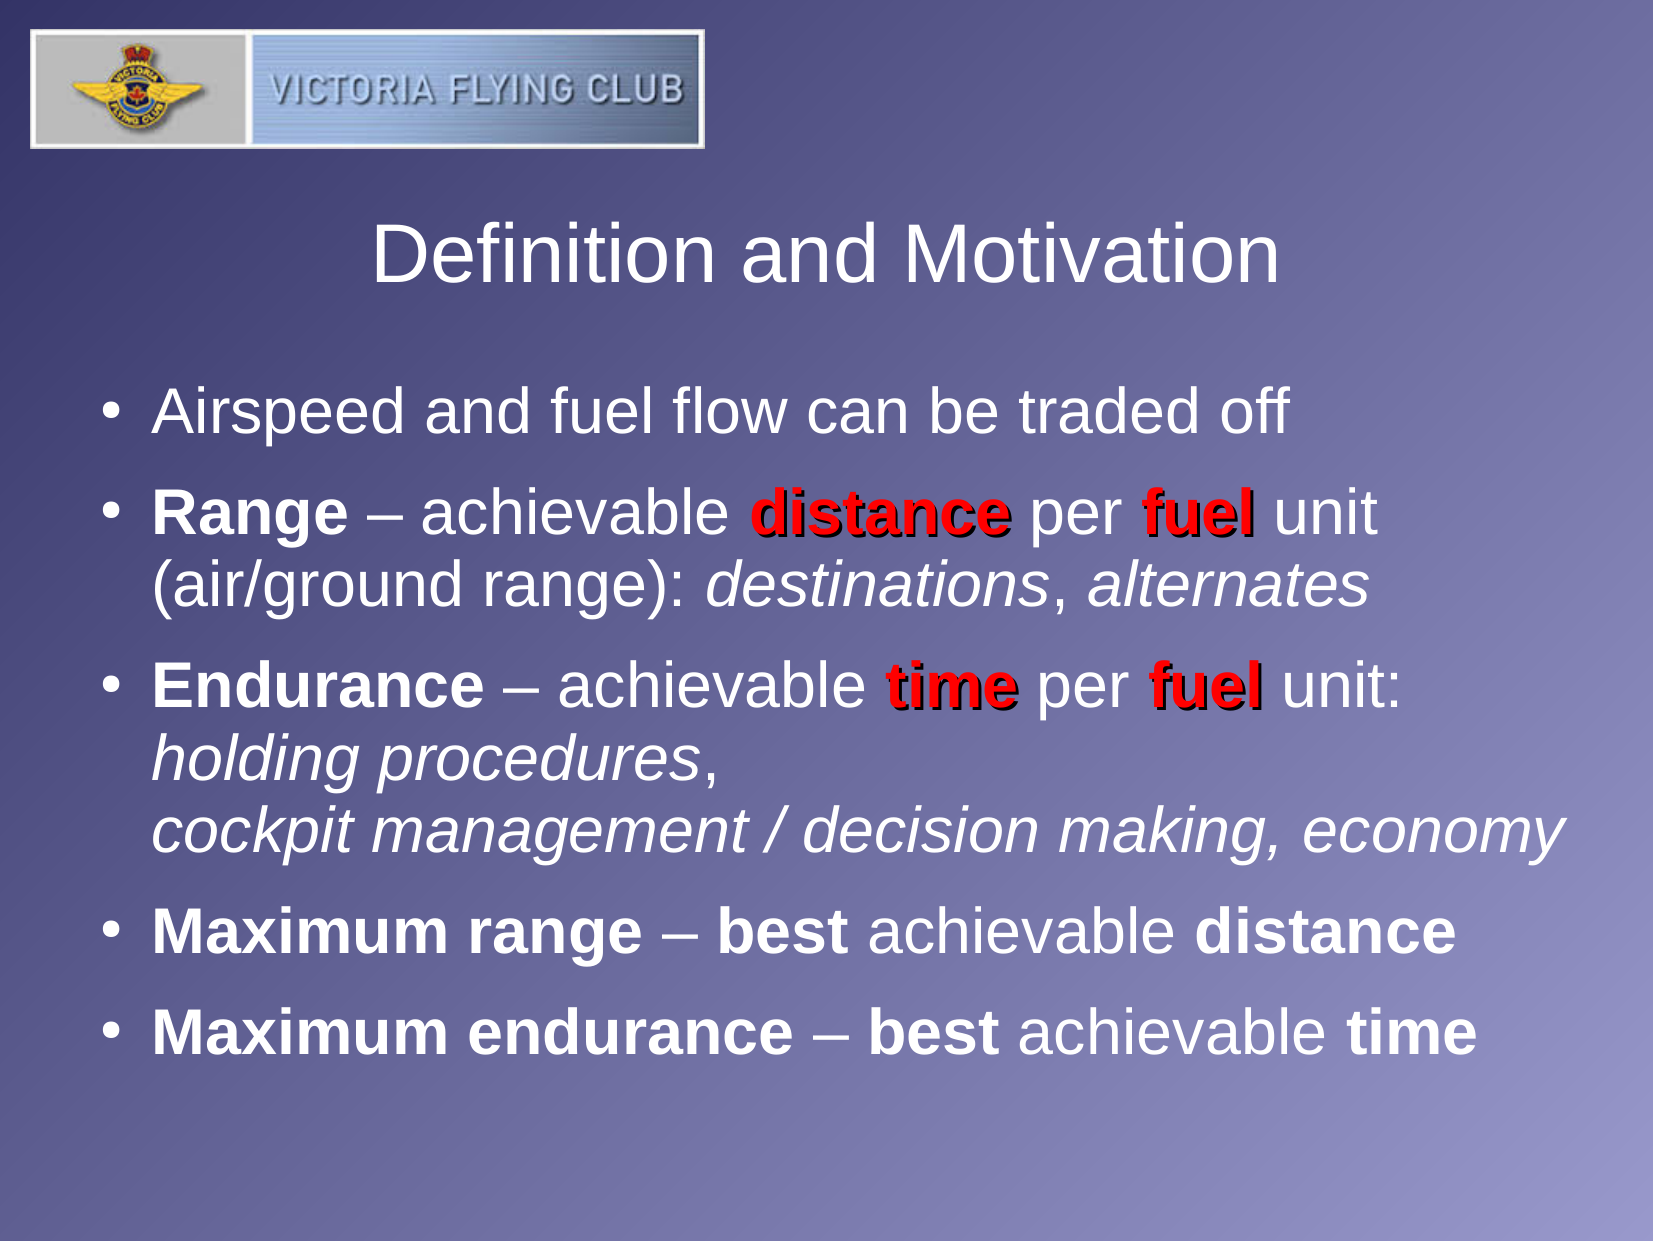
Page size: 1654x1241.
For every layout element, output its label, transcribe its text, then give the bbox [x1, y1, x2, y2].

picture [30, 29, 705, 149]
title Definition and Motivation [82, 150, 1571, 358]
list Airspeed and fuel flow can be traded off Range – achievable distance per fuel unit (air/ground range): destinations, alternates Endurance – achievable time per fuel unit: holding procedures, cockpit management / decision making, economy Maximum range – best achievable distance Maximum endurance – best achievable time [82, 375, 1571, 1095]
